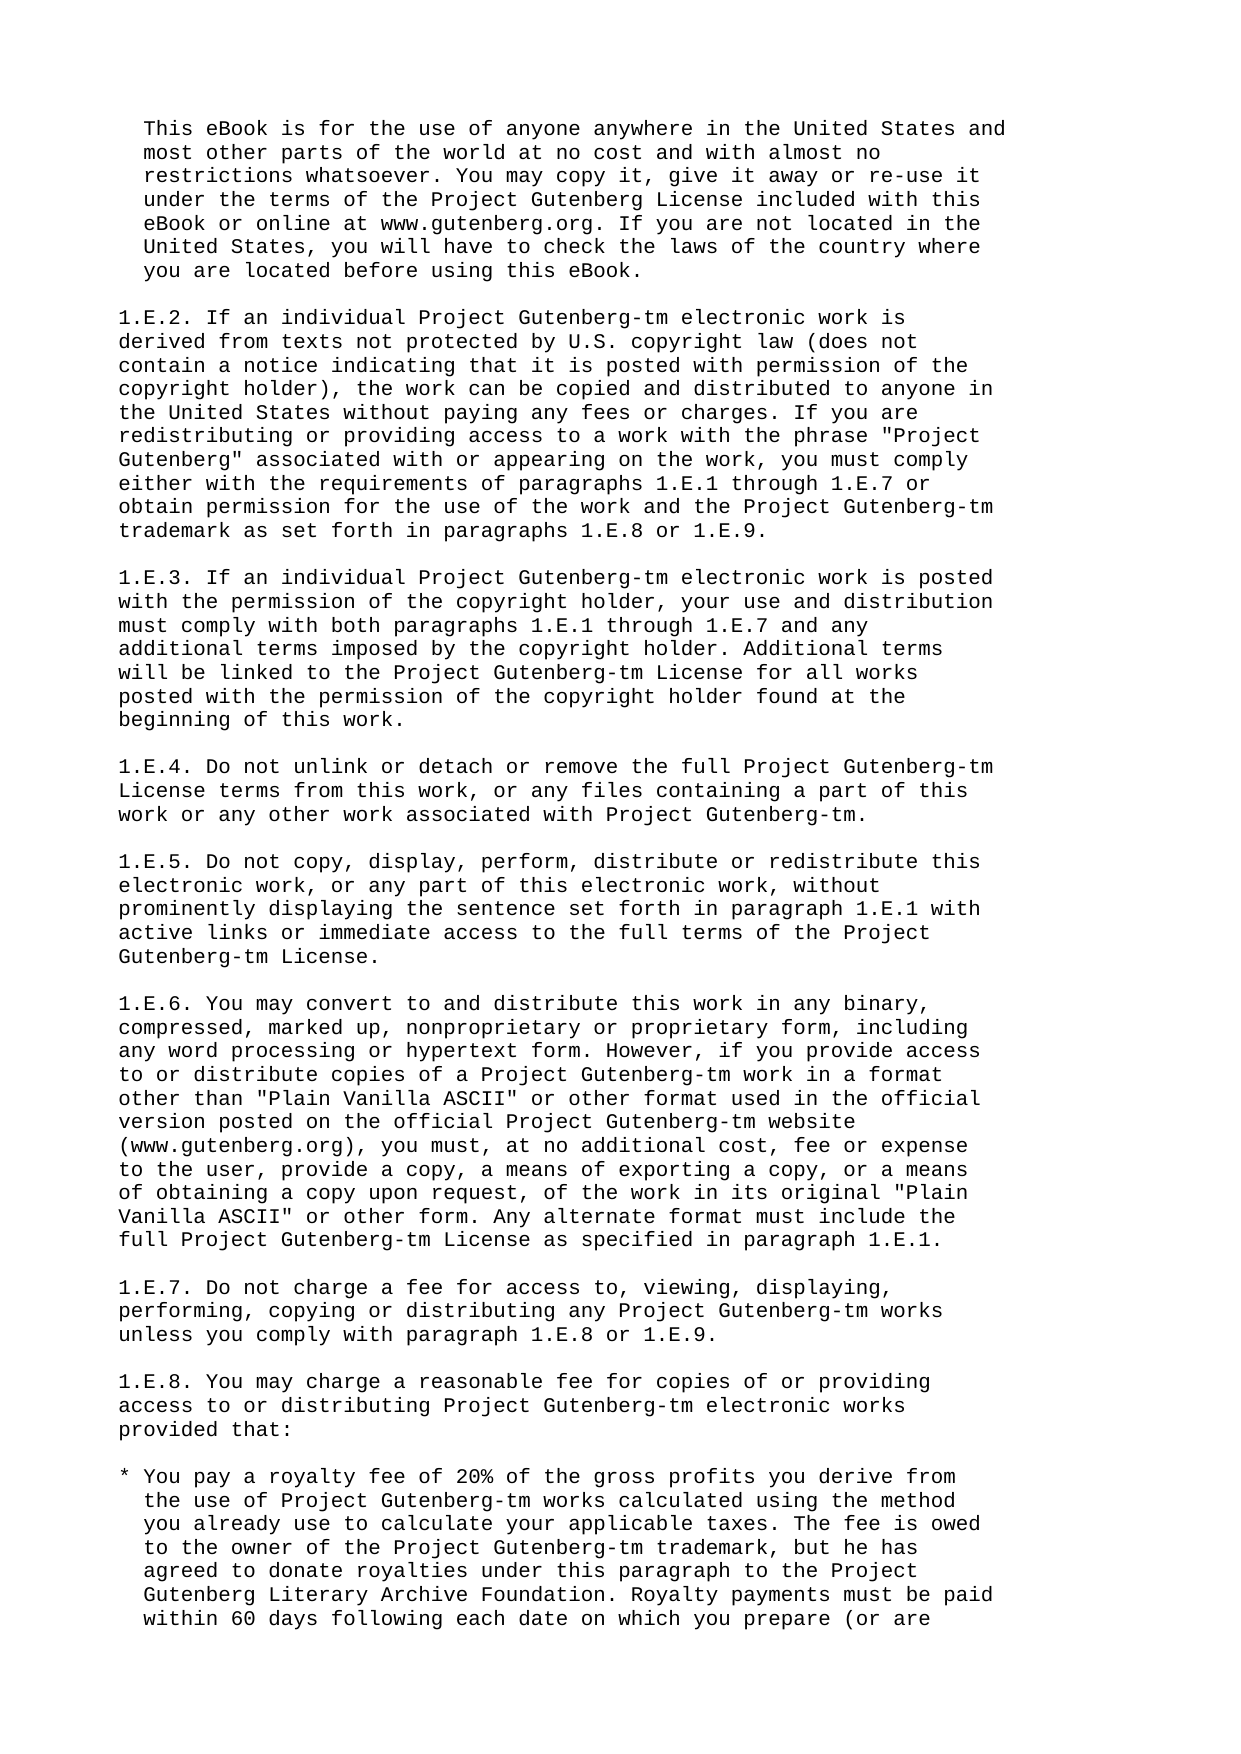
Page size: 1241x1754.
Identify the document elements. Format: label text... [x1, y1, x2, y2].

text restrictions whatsoever. You may copy it, give it away or re-use it [118, 165, 1122, 189]
text This eBook is for the use of anyone anywhere in the United States and [118, 118, 1122, 142]
text beginning of this work. [118, 709, 1122, 733]
text eBook or online at www.gutenberg.org. If you are not located in the [118, 213, 1122, 236]
text either with the requirements of paragraphs 1.E.1 through 1.E.7 or [118, 473, 1122, 496]
text additional terms imposed by the copyright holder. Additional terms [118, 638, 1122, 662]
text unless you comply with paragraph 1.E.8 or 1.E.9. [118, 1324, 1122, 1348]
text 1.E.4. Do not unlink or detach or remove the full Project Gutenberg-tm [118, 757, 1122, 780]
text posted with the permission of the copyright holder found at the [118, 686, 1122, 709]
text License terms from this work, or any files containing a part of this [118, 780, 1122, 804]
text access to or distributing Project Gutenberg-tm electronic works [118, 1395, 1122, 1419]
text must comply with both paragraphs 1.E.1 through 1.E.7 and any [118, 615, 1122, 638]
text 1.E.2. If an individual Project Gutenberg-tm electronic work is [118, 307, 1122, 331]
text contain a notice indicating that it is posted with permission of the [118, 354, 1122, 378]
text compressed, marked up, nonproprietary or proprietary form, including [118, 1017, 1122, 1040]
text you already use to calculate your applicable taxes. The fee is owed [118, 1513, 1122, 1537]
text full Project Gutenberg-tm License as specified in paragraph 1.E.1. [118, 1229, 1122, 1253]
text Gutenberg-tm License. [118, 946, 1122, 969]
text of obtaining a copy upon request, of the work in its original "Plain [118, 1182, 1122, 1206]
text most other parts of the world at no cost and with almost no [118, 142, 1122, 165]
text trademark as set forth in paragraphs 1.E.8 or 1.E.9. [118, 520, 1122, 544]
text redistributing or providing access to a work with the phrase "Project [118, 426, 1122, 449]
text the use of Project Gutenberg-tm works calculated using the method [118, 1489, 1122, 1513]
text 1.E.6. You may convert to and distribute this work in any binary, [118, 993, 1122, 1017]
text under the terms of the Project Gutenberg License included with this [118, 189, 1122, 213]
text agreed to donate royalties under this paragraph to the Project [118, 1561, 1122, 1584]
text you are located before using this eBook. [118, 260, 1122, 284]
text prominently displaying the sentence set forth in paragraph 1.E.1 with [118, 898, 1122, 922]
text 1.E.5. Do not copy, display, perform, distribute or redistribute this [118, 851, 1122, 875]
text will be linked to the Project Gutenberg-tm License for all works [118, 662, 1122, 686]
text the United States without paying any fees or charges. If you are [118, 402, 1122, 426]
text obtain permission for the use of the work and the Project Gutenberg-tm [118, 496, 1122, 520]
text active links or immediate access to the full terms of the Project [118, 922, 1122, 946]
text provided that: [118, 1419, 1122, 1442]
text 1.E.7. Do not charge a fee for access to, viewing, displaying, [118, 1277, 1122, 1300]
text Gutenberg" associated with or appearing on the work, you must comply [118, 449, 1122, 473]
text performing, copying or distributing any Project Gutenberg-tm works [118, 1300, 1122, 1324]
text any word processing or hypertext form. However, if you provide access [118, 1040, 1122, 1064]
text other than "Plain Vanilla ASCII" or other format used in the official [118, 1088, 1122, 1111]
text to the user, provide a copy, a means of exporting a copy, or a means [118, 1158, 1122, 1182]
text 1.E.8. You may charge a reasonable fee for copies of or providing [118, 1371, 1122, 1395]
text to the owner of the Project Gutenberg-tm trademark, but he has [118, 1537, 1122, 1561]
text within 60 days following each date on which you prepare (or are [118, 1608, 1122, 1631]
text Vanilla ASCII" or other form. Any alternate format must include the [118, 1206, 1122, 1229]
text Gutenberg Literary Archive Foundation. Royalty payments must be paid [118, 1584, 1122, 1608]
text United States, you will have to check the laws of the country where [118, 236, 1122, 260]
text to or distribute copies of a Project Gutenberg-tm work in a format [118, 1064, 1122, 1088]
text * You pay a royalty fee of 20% of the gross profits you derive from [118, 1466, 1122, 1489]
text (www.gutenberg.org), you must, at no additional cost, fee or expense [118, 1135, 1122, 1158]
text version posted on the official Project Gutenberg-tm website [118, 1111, 1122, 1135]
text electronic work, or any part of this electronic work, without [118, 875, 1122, 898]
text work or any other work associated with Project Gutenberg-tm. [118, 804, 1122, 827]
text copyright holder), the work can be copied and distributed to anyone in [118, 378, 1122, 402]
text derived from texts not protected by U.S. copyright law (does not [118, 331, 1122, 354]
text 1.E.3. If an individual Project Gutenberg-tm electronic work is posted [118, 567, 1122, 591]
text with the permission of the copyright holder, your use and distribution [118, 591, 1122, 615]
